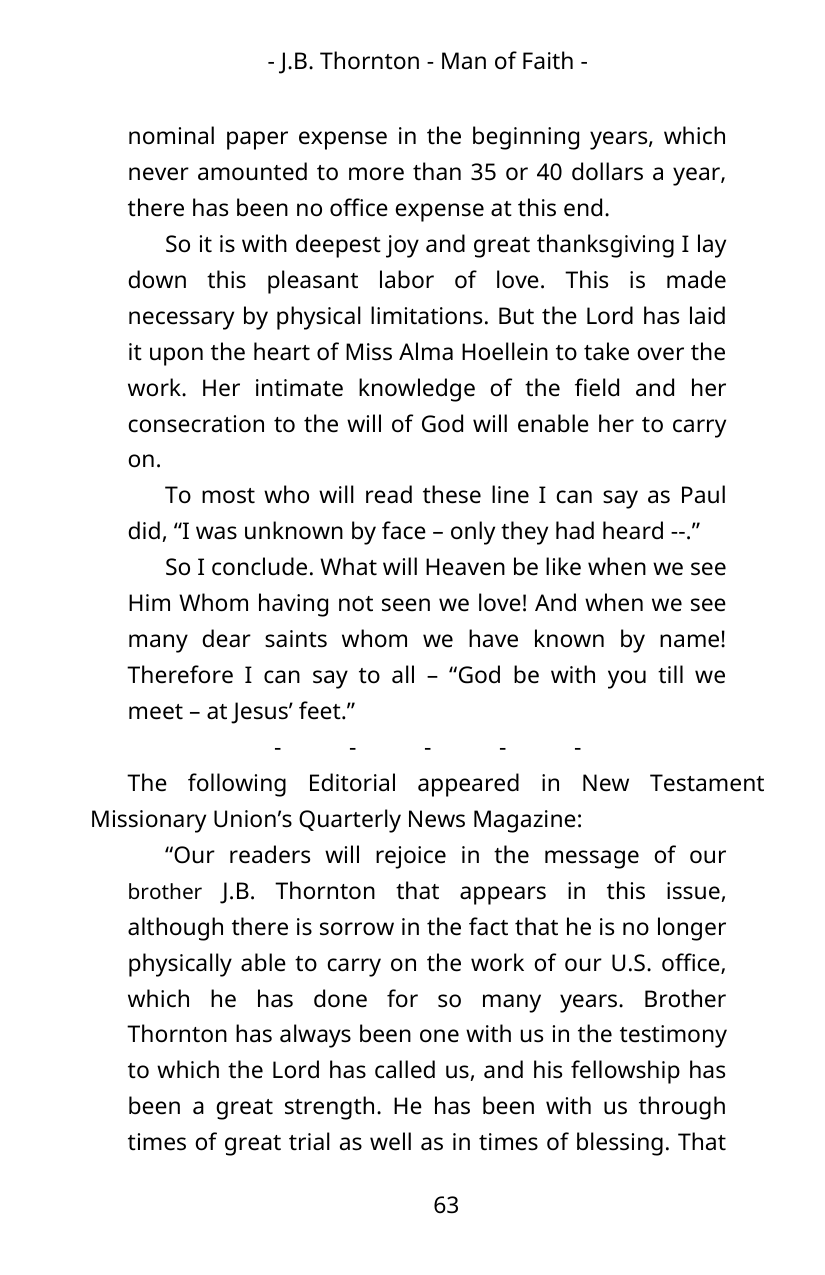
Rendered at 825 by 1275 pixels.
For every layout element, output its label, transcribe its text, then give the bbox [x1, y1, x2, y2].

text To most who will read these line I can say as Paul did, “I was unknown by face – only they had heard --.” [127, 479, 727, 547]
text The following Editorial appeared in New Testament Missionary Union’s Quarterly News Magazine: [90, 767, 765, 834]
text “Our readers will rejoice in the message of our brother J.B. Thornton that appears in this issue, although there is sorrow in the fact that he is no longer physically able to carry on the work of our U.S. office, which he has done for so many years. Brother Thornton has always been one with us in the testimony to which the Lord has called us, and his fellowship has been a great strength. He has been with us through times of great trial as well as in times of blessing. That [127, 839, 727, 1157]
text So it is with deepest joy and great thanksgiving I lay down this pleasant labor of love. This is made necessary by physical limitations. But the Lord has laid it upon the heart of Miss Alma Hoellein to take over the work. Her intimate knowledge of the field and her consecration to the will of God will enable her to carry on. [127, 228, 727, 475]
text So I conclude. What will Heaven be like when we see Him Whom having not seen we love! And when we see many dear saints whom we have known by name! Therefore I can say to all – “God be with you till we meet – at Jesus’ feet.” [127, 551, 727, 726]
text nominal paper expense in the beginning years, which never amounted to more than 35 or 40 dollars a year, there has been no office expense at this end. [127, 120, 727, 223]
text - - - - - [90, 731, 765, 762]
